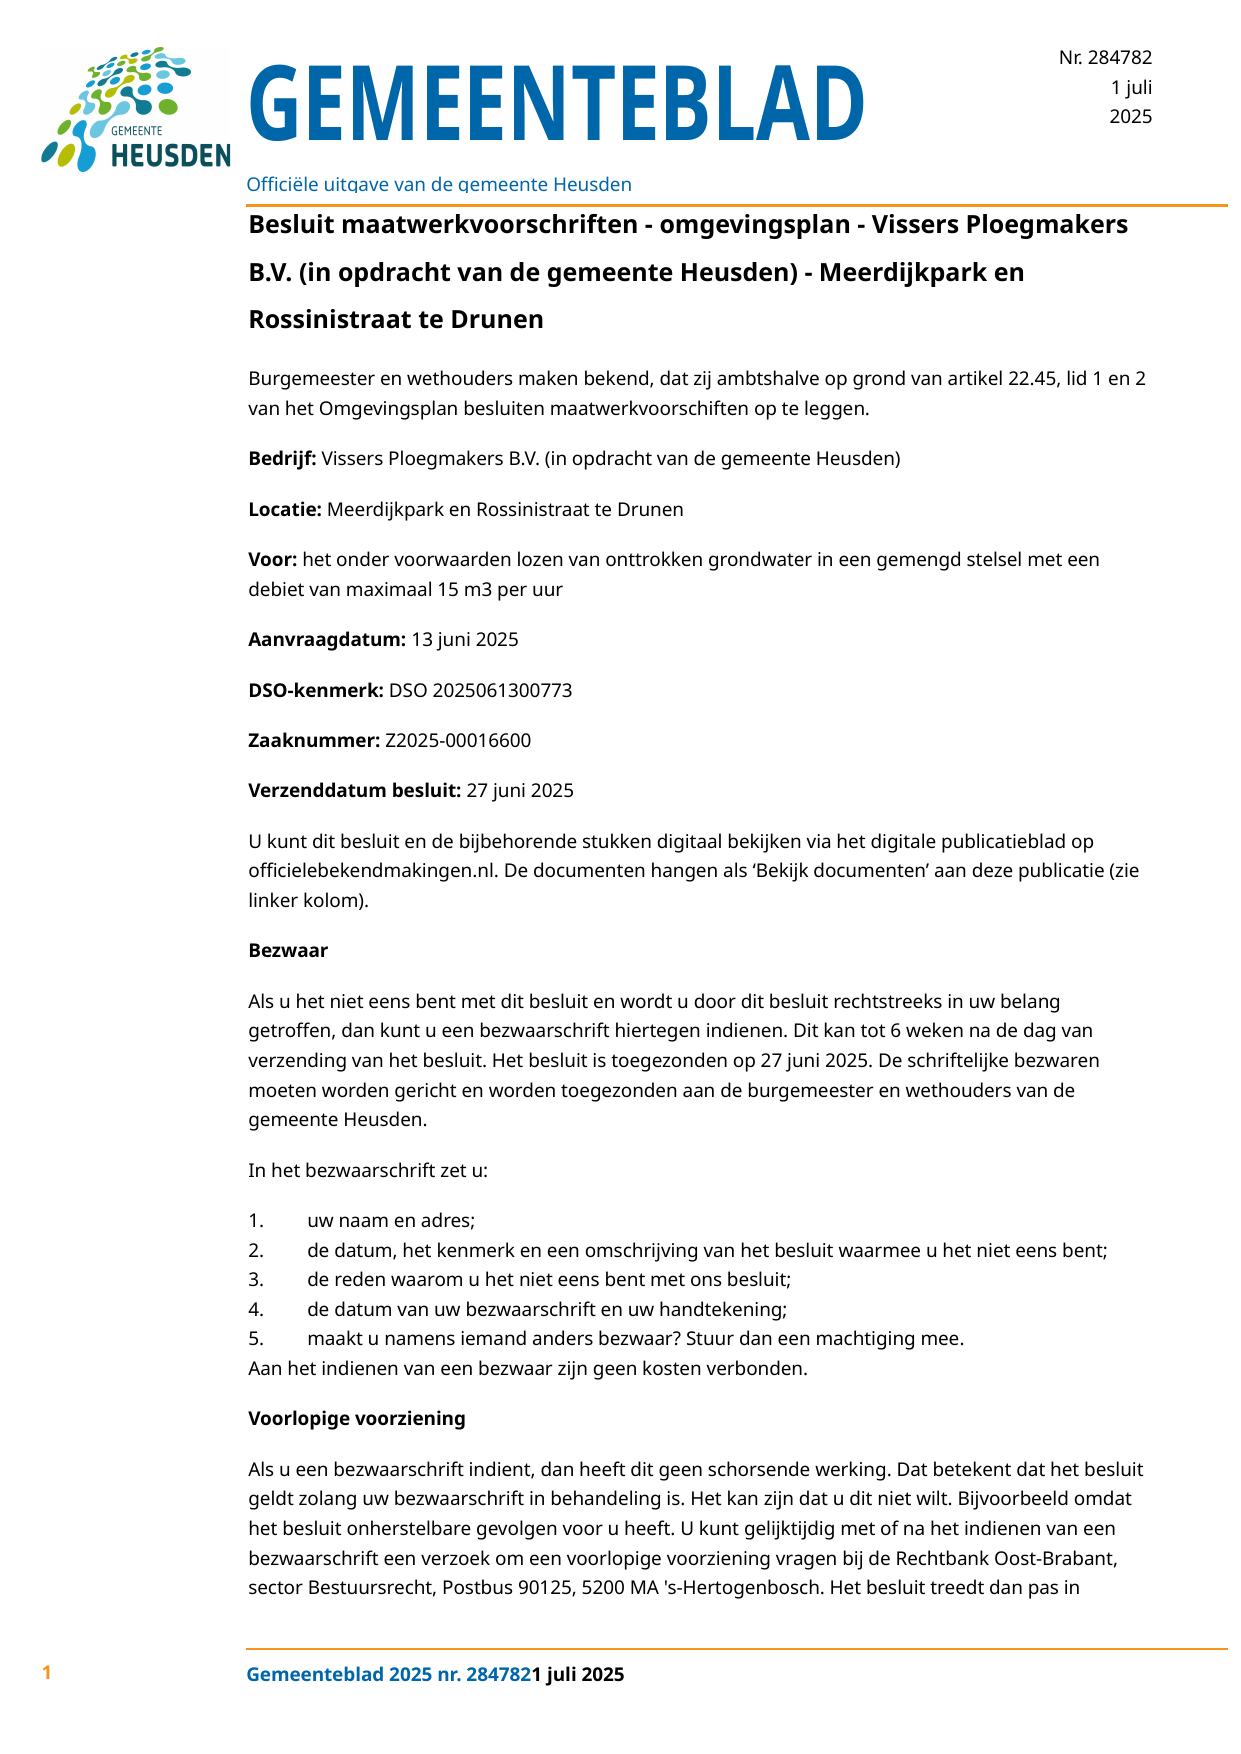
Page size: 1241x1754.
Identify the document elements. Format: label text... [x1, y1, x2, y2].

text Besluit maatwerkvoorschriften - omgevingsplan - Vissers Ploegmakers B.V. (in opdracht van de gemeente Heusden) - Meerdijkpark en Rossinistraat te Drunen [248, 207, 1152, 336]
picture [41, 47, 231, 172]
text Locatie: Meerdijkpark en Rossinistraat te Drunen [248, 496, 1152, 522]
list maakt u namens iemand anders bezwaar? Stuur dan een machtiging mee. [248, 1326, 1152, 1351]
text Als u het niet eens bent met dit besluit en wordt u door dit besluit rechtstreeks in uw belang getroffen, dan kunt u een bezwaarschrift hiertegen indienen. Dit kan tot 6 weken na de dag van verzending van het besluit. Het besluit is toegezonden op 27 juni 2025. De schriftelijke bezwaren moeten worden gericht en worden toegezonden aan de burgemeester en wethouders van de gemeente Heusden. [248, 988, 1152, 1132]
list de reden waarom u het niet eens bent met ons besluit; [248, 1266, 1152, 1292]
text Bedrijf: Vissers Ploegmakers B.V. (in opdracht van de gemeente Heusden) [248, 446, 1152, 471]
list de datum, het kenmerk en een omschrijving van het besluit waarmee u het niet eens bent; [248, 1237, 1152, 1262]
text U kunt dit besluit en de bijbehorende stukken digitaal bekijken via het digitale publicatieblad op officielebekendmakingen.nl. De documenten hangen als ‘Bekijk documenten’ aan deze publicatie (zie linker kolom). [248, 828, 1152, 913]
list de datum van uw bezwaarschrift en uw handtekening; [248, 1296, 1152, 1322]
text Voorlopige voorziening [248, 1406, 1152, 1431]
text Bezwaar [248, 938, 1152, 963]
text Als u een bezwaarschrift indient, dan heeft dit geen schorsende werking. Dat betekent dat het besluit geldt zolang uw bezwaarschrift in behandeling is. Het kan zijn dat u dit niet wilt. Bijvoorbeeld omdat het besluit onherstelbare gevolgen voor u heeft. U kunt gelijktijdig met of na het indienen van een bezwaarschrift een verzoek om een voorlopige voorziening vragen bij de Rechtbank Oost-Brabant, sector Bestuursrecht, Postbus 90125, 5200 MA 's‑Hertogenbosch. Het besluit treedt dan pas in [248, 1456, 1152, 1600]
text DSO-kenmerk: DSO 2025061300773 [248, 677, 1152, 702]
text Verzenddatum besluit: 27 juni 2025 [248, 778, 1152, 803]
text Aan het indienen van een bezwaar zijn geen kosten verbonden. [248, 1355, 1152, 1381]
text Aanvraagdatum: 13 juni 2025 [248, 626, 1152, 652]
text Burgemeester en wethouders maken bekend, dat zij ambtshalve op grond van artikel 22.45, lid 1 en 2 van het Omgevingsplan besluiten maatwerkvoorschiften op te leggen. [248, 366, 1152, 421]
text Voor: het onder voorwaarden lozen van onttrokken grondwater in een gemengd stelsel met een debiet van maximaal 15 m3 per uur [248, 546, 1152, 602]
text Zaaknummer: Z2025-00016600 [248, 727, 1152, 753]
text In het bezwaarschrift zet u: [248, 1157, 1152, 1182]
list uw naam en adres; [248, 1207, 1152, 1233]
